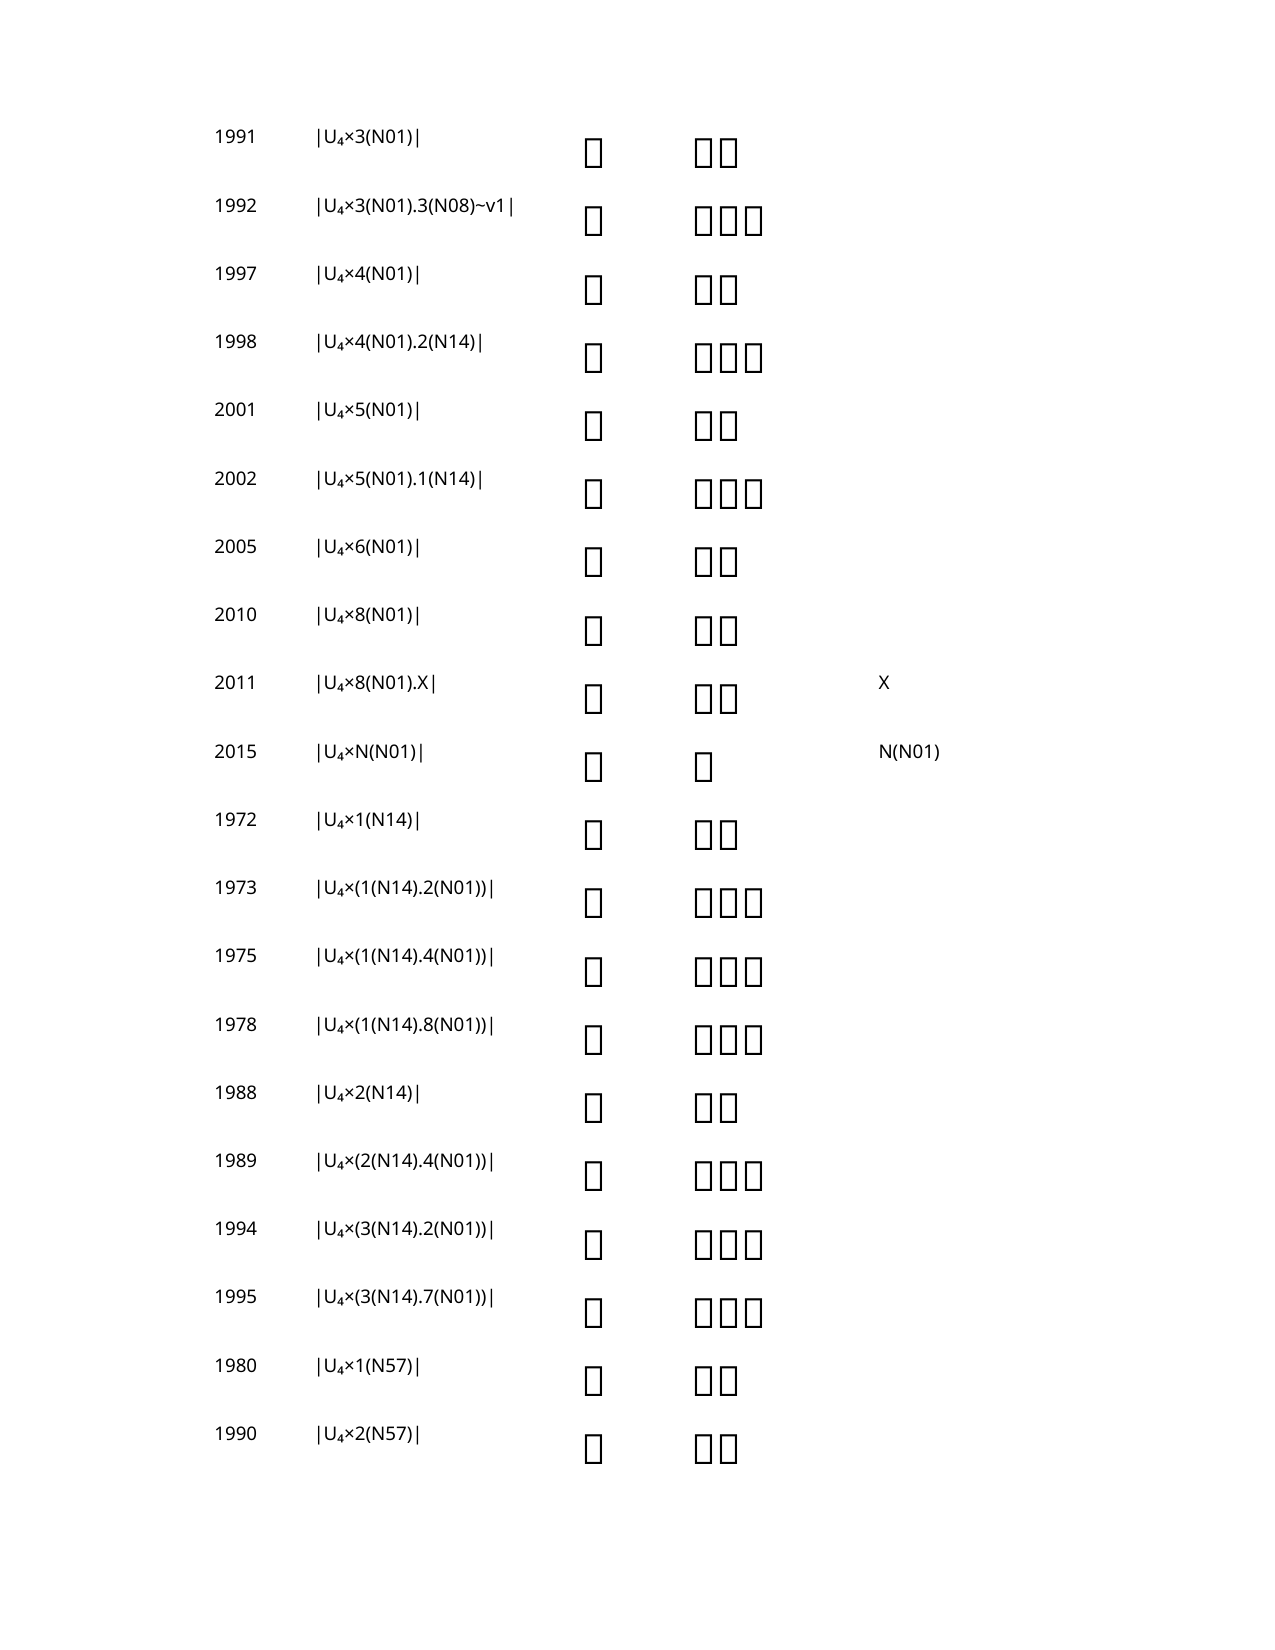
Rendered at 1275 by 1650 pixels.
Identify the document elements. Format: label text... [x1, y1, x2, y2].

table_cell 𒪏𒚹 [686, 664, 872, 732]
table_cell 𒹇 [576, 869, 686, 937]
table_cell 𒪏𒘟𒗟 [686, 1210, 872, 1278]
table_cell 𒪏𒙬𒖑 [686, 459, 872, 527]
table_cell 2011 [209, 664, 308, 732]
table_cell 𒪏𒘟𒚥 [686, 1278, 872, 1346]
table_cell |U₄×8(N01).X| [308, 664, 576, 732]
table_cell |U₄×8(N01)| [308, 596, 576, 664]
table_cell |U₄×4(N01)| [308, 255, 576, 323]
table_cell [873, 1005, 1067, 1073]
table_cell [873, 459, 1067, 527]
table_cell 𒪏𒘐 [686, 1415, 872, 1483]
table_cell 𒪏𒚹 [686, 596, 872, 664]
table_cell 1975 [209, 937, 308, 1005]
table_cell [873, 528, 1067, 596]
table_cell [873, 1278, 1067, 1346]
table_cell 1980 [209, 1346, 308, 1414]
table_cell [873, 1210, 1067, 1278]
table_cell |U₄×2(N14)| [308, 1073, 576, 1142]
table_cell 𒹉 [576, 937, 686, 1005]
table_cell 𒪏𒖑𒚹 [686, 1005, 872, 1073]
table_cell |U₄×(3(N14).2(N01))| [308, 1210, 576, 1278]
table_cell 𒹚 [576, 186, 686, 254]
table_cell [873, 1142, 1067, 1210]
table_cell 1990 [209, 1415, 308, 1483]
table_cell [873, 118, 1067, 186]
table_cell N(N01) [873, 732, 1067, 800]
table_cell 2005 [209, 528, 308, 596]
table_cell 1992 [209, 186, 308, 254]
table_cell 𒹆 [576, 800, 686, 869]
table_cell |U₄×2(N57)| [308, 1415, 576, 1483]
table_cell |U₄×(2(N14).4(N01))| [308, 1142, 576, 1210]
table_cell 𒹤 [576, 459, 686, 527]
table_cell 𒹟 [576, 255, 686, 323]
table_cell |U₄×(1(N14).8(N01))| [308, 1005, 576, 1073]
table_cell 𒹠 [576, 323, 686, 391]
table_cell 𒹗 [576, 1142, 686, 1210]
table_cell 𒪏𒙬 [686, 391, 872, 459]
table_cell 𒪏𒘔 [686, 118, 872, 186]
table_cell |U₄×(1(N14).4(N01))| [308, 937, 576, 1005]
table_cell 1998 [209, 323, 308, 391]
table_cell 2010 [209, 596, 308, 664]
table_cell 1997 [209, 255, 308, 323]
table_cell [873, 186, 1067, 254]
table_cell 1994 [209, 1210, 308, 1278]
table_cell 𒪏𒗪 [686, 1073, 872, 1142]
table_cell |U₄×5(N01)| [308, 391, 576, 459]
table_cell [873, 1415, 1067, 1483]
table_cell [873, 323, 1067, 391]
table_cell 1972 [209, 800, 308, 869]
table_cell 𒪏𒖑𒙁 [686, 937, 872, 1005]
table_cell 𒪏𒗚 [686, 1346, 872, 1414]
table_cell 𒹙 [576, 118, 686, 186]
table_cell 𒪏𒘔𒘝 [686, 186, 872, 254]
table_cell 2015 [209, 732, 308, 800]
table_cell |U₄×6(N01)| [308, 528, 576, 596]
table_cell 𒹘 [576, 1415, 686, 1483]
table_cell |U₄×(1(N14).2(N01))| [308, 869, 576, 937]
table_cell 𒪏𒚍 [686, 528, 872, 596]
table_cell 1989 [209, 1142, 308, 1210]
table_cell 𒪏𒖑 [686, 800, 872, 869]
table_cell [873, 800, 1067, 869]
table_cell 1991 [209, 118, 308, 186]
table_cell 1988 [209, 1073, 308, 1142]
table_cell [873, 255, 1067, 323]
table_cell [873, 391, 1067, 459]
table_cell |U₄×4(N01).2(N14)| [308, 323, 576, 391]
table_cell 𒹭 [576, 664, 686, 732]
table_cell 1973 [209, 869, 308, 937]
table_cell |U₄×3(N01).3(N08)~v1| [308, 186, 576, 254]
table_cell 𒪏𒖑𒗟 [686, 869, 872, 937]
table_cell 𒪏 [686, 732, 872, 800]
table_cell 2001 [209, 391, 308, 459]
table_cell 𒹝 [576, 1278, 686, 1346]
table_cell [873, 596, 1067, 664]
table_cell 1995 [209, 1278, 308, 1346]
table_cell 2002 [209, 459, 308, 527]
table_cell 𒹌 [576, 1005, 686, 1073]
table_cell |U₄×N(N01)| [308, 732, 576, 800]
table_cell 𒹧 [576, 528, 686, 596]
table_cell |U₄×(3(N14).7(N01))| [308, 1278, 576, 1346]
table_cell X [873, 664, 1067, 732]
table_cell 𒪏𒗪𒙁 [686, 1142, 872, 1210]
table_cell |U₄×5(N01).1(N14)| [308, 459, 576, 527]
table_cell |U₄×1(N57)| [308, 1346, 576, 1414]
table_cell 𒹱 [576, 732, 686, 800]
table_cell 𒹖 [576, 1073, 686, 1142]
table_cell 𒹣 [576, 391, 686, 459]
table_cell [873, 1073, 1067, 1142]
table_cell [873, 937, 1067, 1005]
table_cell 𒹜 [576, 1210, 686, 1278]
table_cell |U₄×1(N14)| [308, 800, 576, 869]
table_cell |U₄×3(N01)| [308, 118, 576, 186]
table_cell 1978 [209, 1005, 308, 1073]
table_cell 𒪏𒙁𒗪 [686, 323, 872, 391]
table_cell [873, 1346, 1067, 1414]
table_cell [873, 869, 1067, 937]
table_cell 𒹎 [576, 1346, 686, 1414]
table_cell 𒹬 [576, 596, 686, 664]
table_cell 𒪏𒙁 [686, 255, 872, 323]
